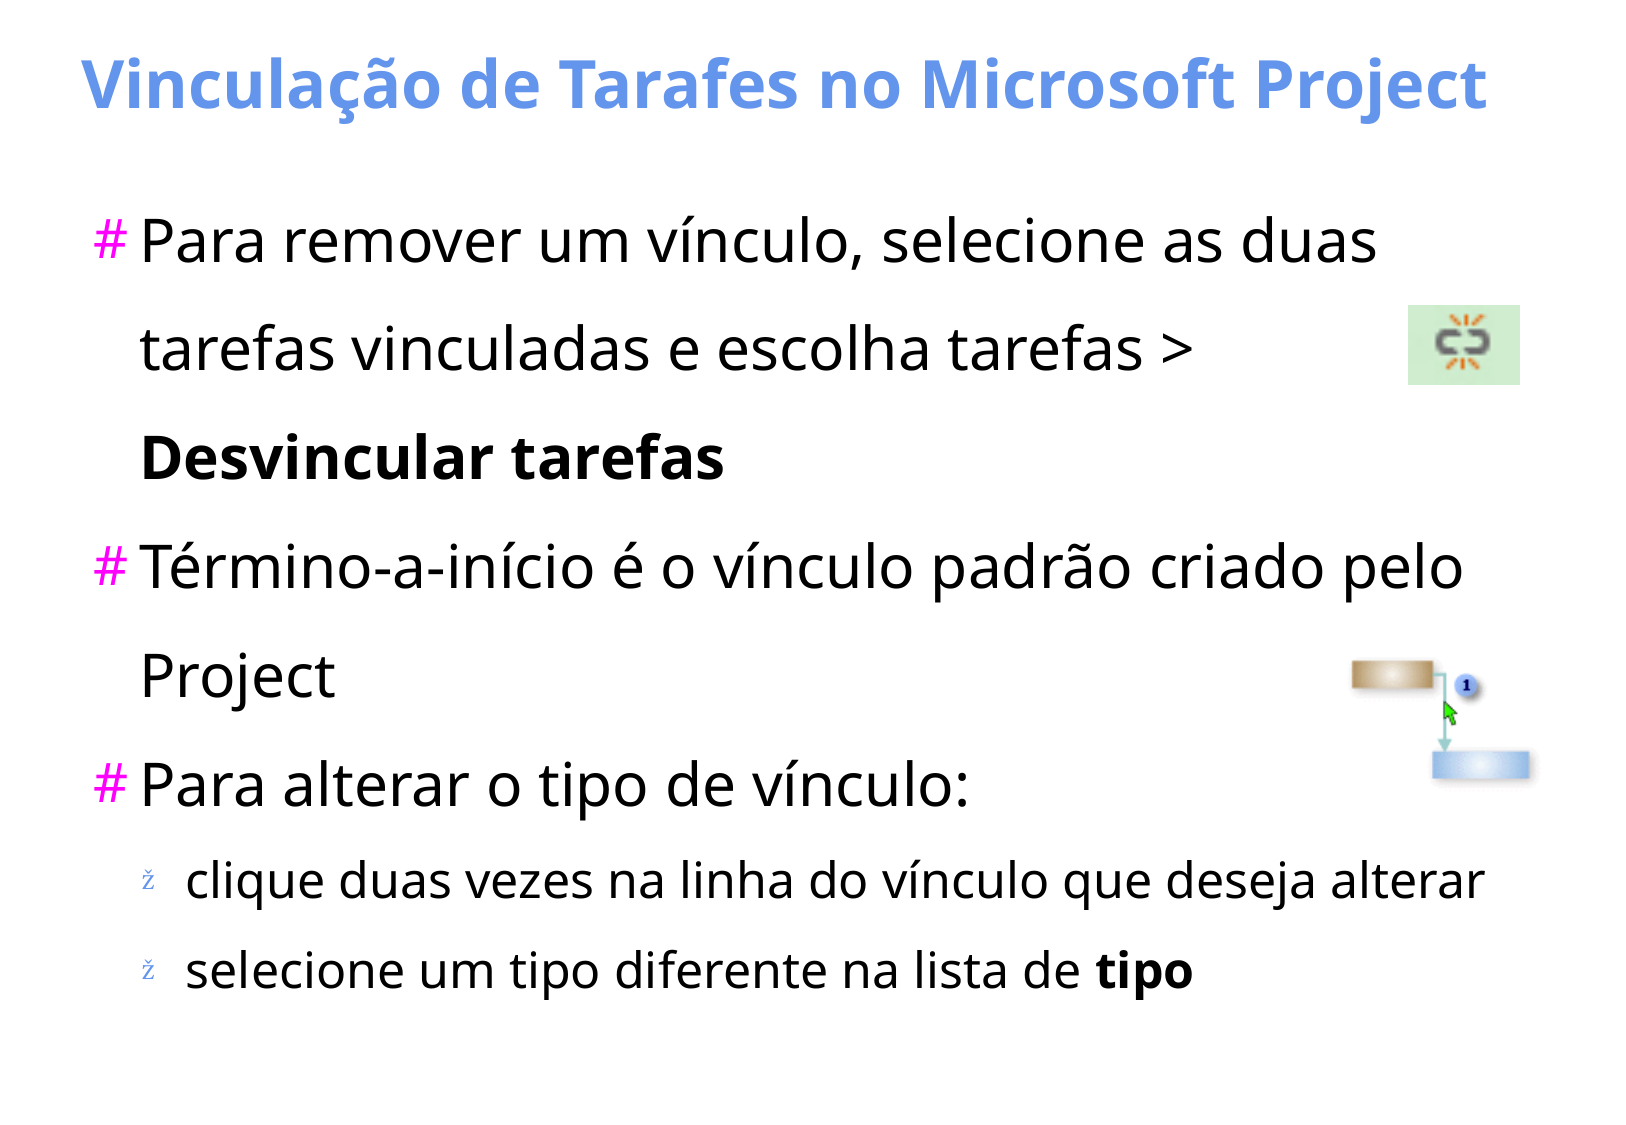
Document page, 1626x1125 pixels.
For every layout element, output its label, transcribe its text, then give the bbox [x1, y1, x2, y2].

list Para remover um vínculo, selecione as duas tarefas vinculadas e escolha tarefas > Desvincular tarefas Término-a-início é o vínculo padrão criado pelo Project Para alterar o tipo de vínculo: clique duas vezes na linha do vínculo que deseja alterar selecione um tipo diferente na lista de tipo [81, 165, 1544, 1016]
title Vinculação de Tarafes no Microsoft Project [81, 41, 1544, 122]
picture [1338, 642, 1560, 804]
picture [1408, 305, 1520, 385]
